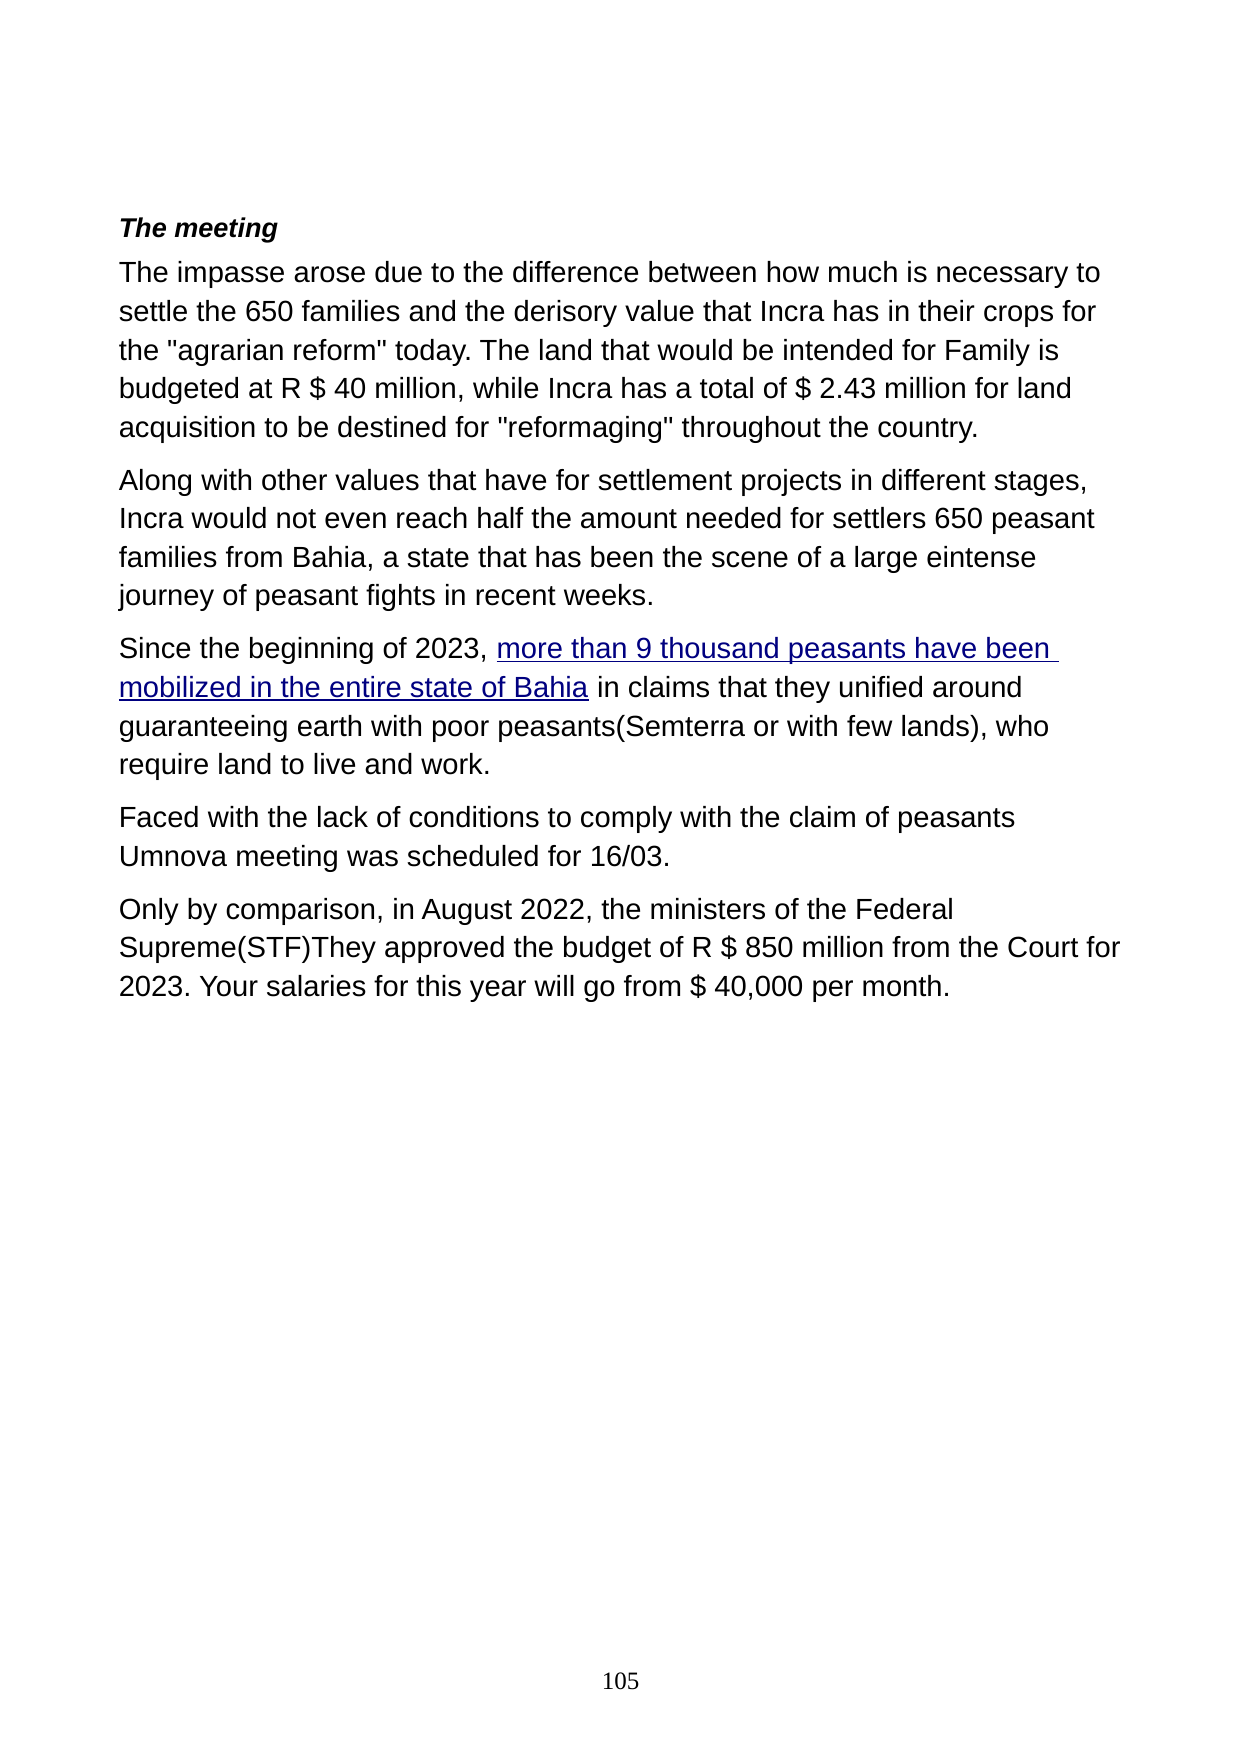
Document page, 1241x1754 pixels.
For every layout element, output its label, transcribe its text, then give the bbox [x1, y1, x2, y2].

text Faced with the lack of conditions to comply with the claim of peasants Umnova meeting was scheduled for 16/03. [118, 800, 1122, 872]
text Along with other values that have for settlement projects in different stages, Incra would not even reach half the amount needed for settlers 650 peasant families from Bahia, a state that has been the scene of a large eintense journey of peasant fights in recent weeks. [118, 463, 1122, 612]
text The impasse arose due to the difference between how much is necessary to settle the 650 families and the derisory value that Incra has in their crops for the "agrarian reform" today. The land that would be intended for Family is budgeted at R $ 40 million, while Incra has a total of $ 2.43 million for land acquisition to be destined for "reformaging" throughout the country. [118, 255, 1122, 443]
text Only by comparison, in August 2022, the ministers of the Federal Supreme(STF)They approved the budget of R $ 850 million from the Court for 2023. Your salaries for this year will go from $ 40,000 per month. [118, 892, 1122, 1002]
text Since the beginning of 2023, more than 9 thousand peasants have been mobilized in the entire state of Bahia in claims that they unified around guaranteeing earth with poor peasants(Semterra or with few lands), who require land to live and work. [118, 631, 1122, 781]
subtitle The meeting [118, 212, 1122, 243]
